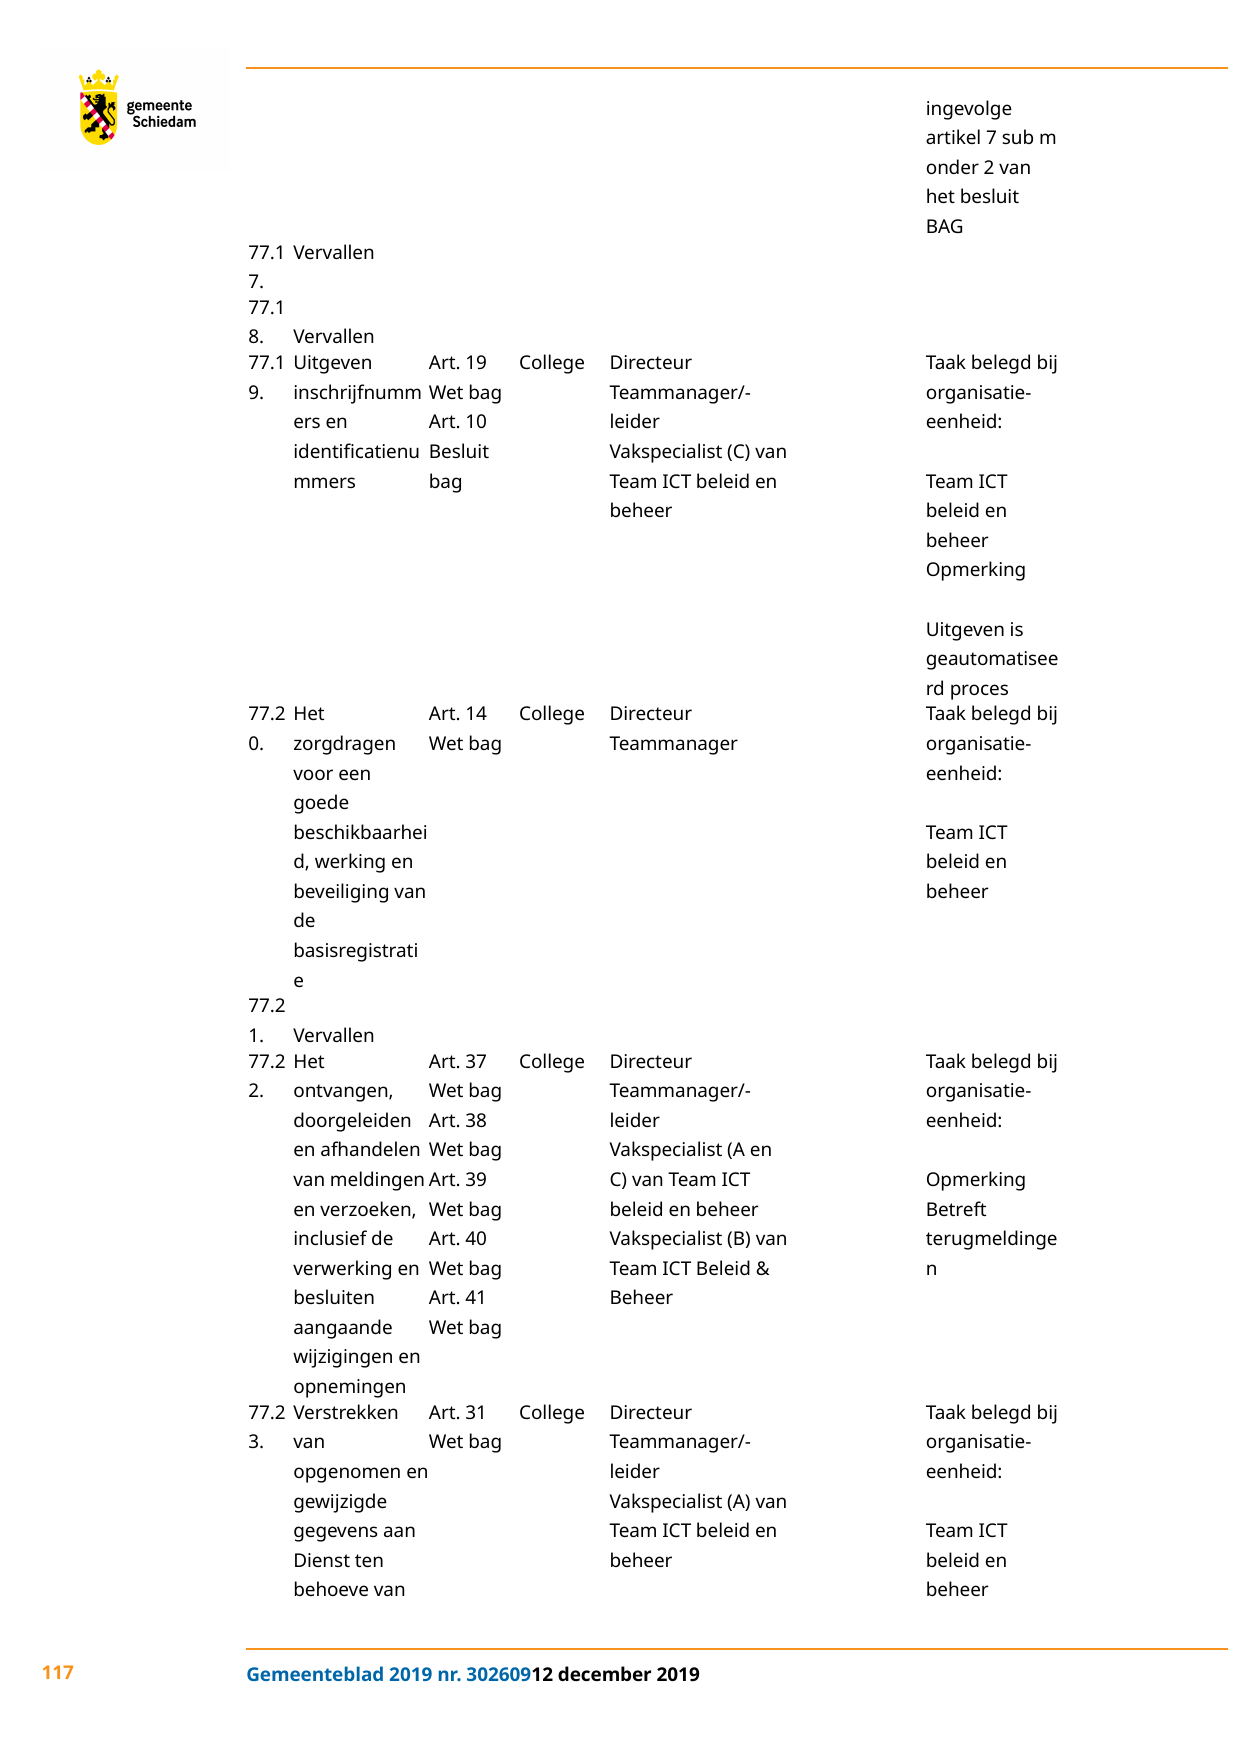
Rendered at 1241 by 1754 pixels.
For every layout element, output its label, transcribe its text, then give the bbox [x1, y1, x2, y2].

table_cell [926, 239, 1061, 294]
table_cell [790, 294, 926, 349]
table_cell [790, 1048, 926, 1399]
table_cell Het zorgdragen voor een goede beschikbaarheid, werking en beveiliging van de basisregistratie [293, 701, 429, 993]
table_cell 77.19. [248, 350, 293, 701]
table_cell College [519, 350, 609, 701]
table_cell Art. 37 Wet bag Art. 38 Wet bag Art. 39 Wet bag Art. 40 Wet bag Art. 41 Wet bag [429, 1048, 519, 1399]
table_cell [248, 95, 293, 239]
table_cell [790, 95, 926, 239]
table_cell 77.17. [248, 239, 293, 294]
table_cell [926, 294, 1061, 349]
table_cell College [519, 1048, 609, 1399]
table_cell Vervallen [293, 294, 429, 349]
table_cell Uitgeven inschrijfnummers en identificatienummers [293, 350, 429, 701]
table_cell [519, 294, 609, 349]
table_cell Taak belegd bij organisatie-eenheid: Team ICT beleid en beheer [926, 701, 1061, 993]
table_cell Art. 31 Wet bag [429, 1399, 519, 1602]
table_cell [429, 993, 519, 1048]
table_cell [519, 239, 609, 294]
table_cell [926, 993, 1061, 1048]
table_cell Vervallen [293, 993, 429, 1048]
table_cell [293, 95, 429, 239]
table_cell [519, 95, 609, 239]
table_cell Directeur Teammanager/-leider Vakspecialist (A) van Team ICT beleid en beheer [609, 1399, 790, 1602]
table_cell 77.21. [248, 993, 293, 1048]
table_cell ingevolge artikel 7 sub m onder 2 van het besluit BAG [926, 95, 1061, 239]
table_cell Taak belegd bij organisatie-eenheid: Opmerking Betreft terugmeldingen [926, 1048, 1061, 1399]
table_cell [790, 350, 926, 701]
table_cell 77.18. [248, 294, 293, 349]
table_cell Het ontvangen, doorgeleiden en afhandelen van meldingen en verzoeken, inclusief de verwerking en besluiten aangaande wijzigingen en opnemingen [293, 1048, 429, 1399]
table_cell Art. 19 Wet bag Art. 10 Besluit bag [429, 350, 519, 701]
table_cell Verstrekken van opgenomen en gewijzigde gegevens aan Dienst ten behoeve van [293, 1399, 429, 1602]
table_cell [790, 1399, 926, 1602]
table_cell [429, 239, 519, 294]
table_cell 77.22. [248, 1048, 293, 1399]
picture [41, 47, 231, 172]
table_cell [609, 294, 790, 349]
table_cell [609, 239, 790, 294]
table_cell [609, 95, 790, 239]
table_cell College [519, 1399, 609, 1602]
table_cell [429, 95, 519, 239]
table_cell Taak belegd bij organisatie-eenheid: Team ICT beleid en beheer Opmerking Uitgeven is geautomatiseerd proces [926, 350, 1061, 701]
table_cell Taak belegd bij organisatie-eenheid: Team ICT beleid en beheer [926, 1399, 1061, 1602]
table_cell 77.20. [248, 701, 293, 993]
table_cell Vervallen [293, 239, 429, 294]
table_cell [790, 993, 926, 1048]
table_cell 77.23. [248, 1399, 293, 1602]
table_cell [790, 239, 926, 294]
table_cell [790, 701, 926, 993]
table_cell Art. 14 Wet bag [429, 701, 519, 993]
table_cell [519, 993, 609, 1048]
table_cell College [519, 701, 609, 993]
table_cell Directeur Teammanager/-leider Vakspecialist (C) van Team ICT beleid en beheer [609, 350, 790, 701]
table_cell Directeur Teammanager [609, 701, 790, 993]
table_cell [609, 993, 790, 1048]
table_cell Directeur Teammanager/-leider Vakspecialist (A en C) van Team ICT beleid en beheer Vakspecialist (B) van Team ICT Beleid & Beheer [609, 1048, 790, 1399]
table_cell [429, 294, 519, 349]
